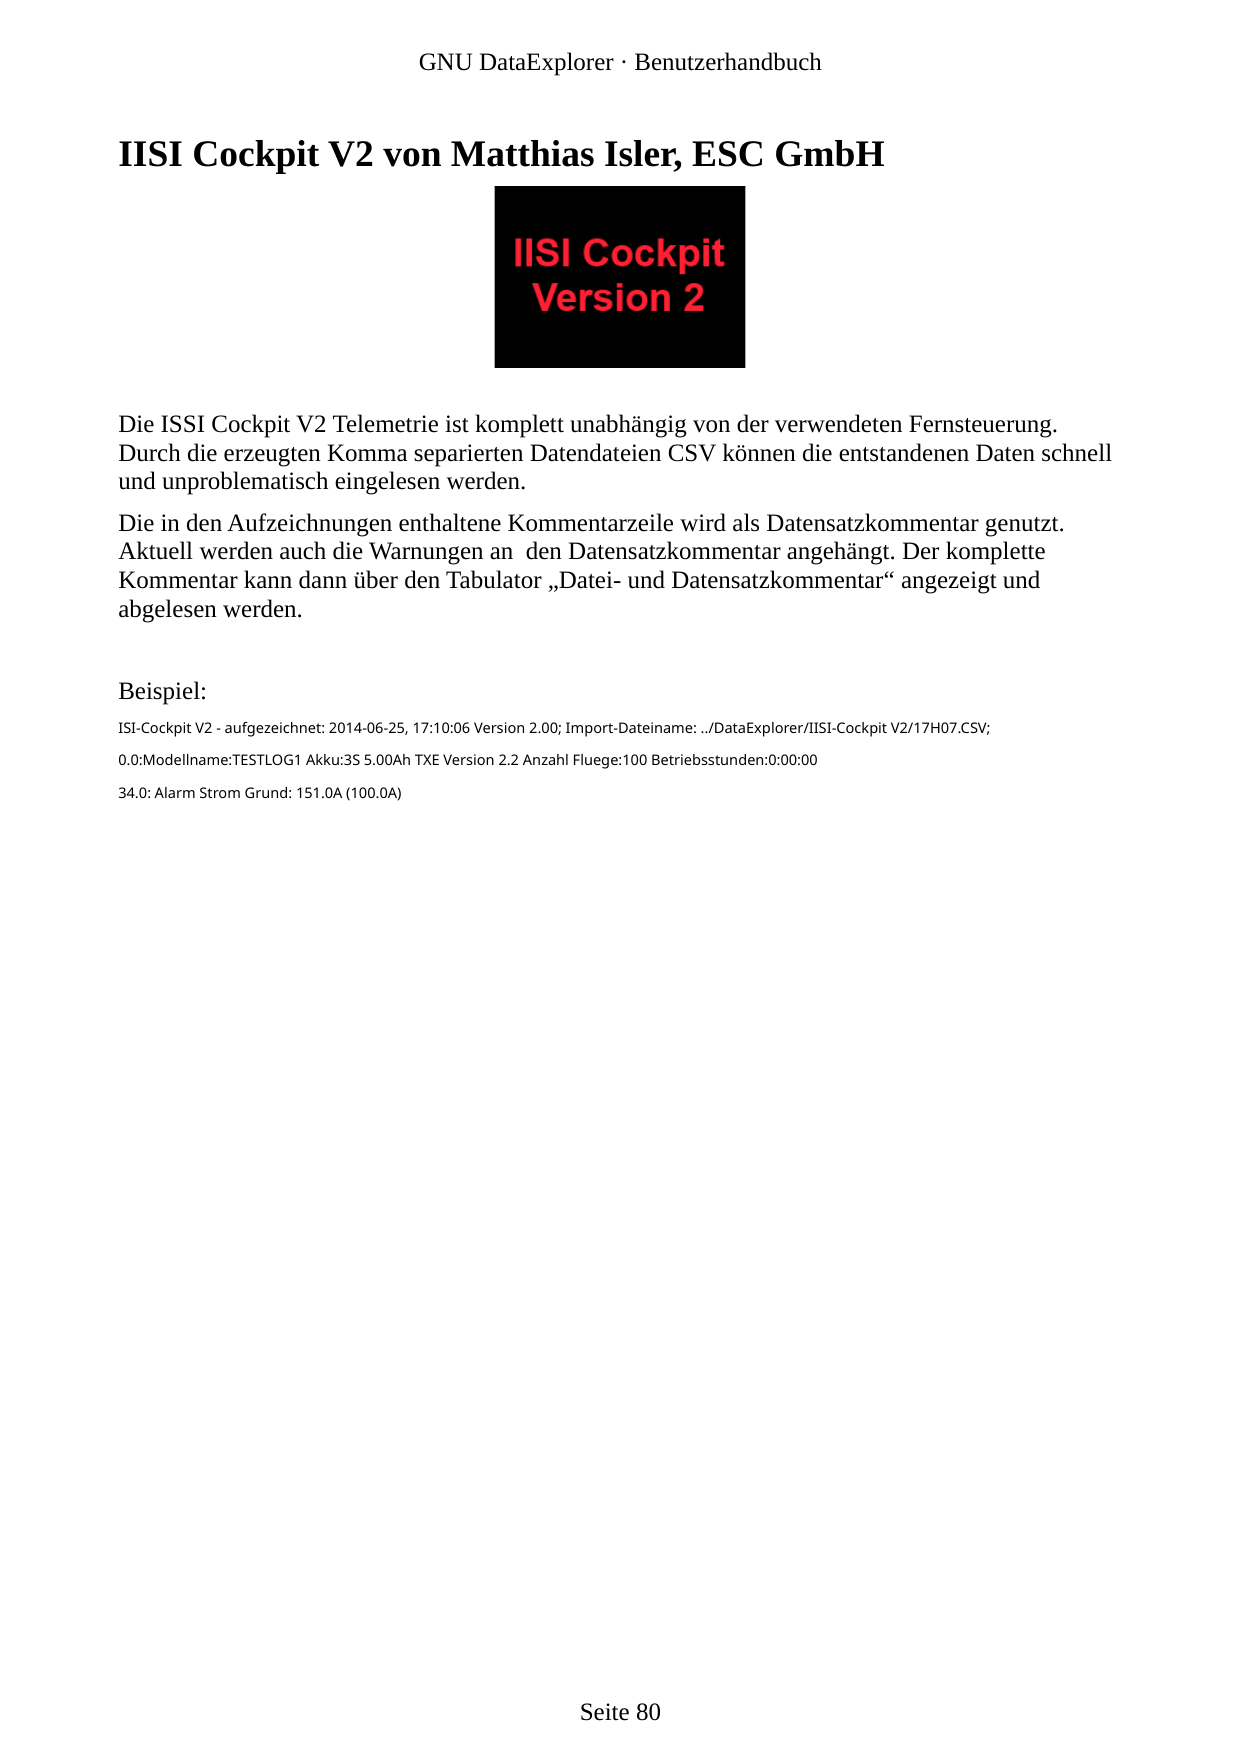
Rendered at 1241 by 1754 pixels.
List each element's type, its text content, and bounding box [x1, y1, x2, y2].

subtitle IISI Cockpit V2 von Matthias Isler, ESC GmbH [118, 131, 1122, 174]
picture [494, 186, 746, 368]
text ISI-Cockpit V2 - aufgezeichnet: 2014-06-25, 17:10:06 Version 2.00; Import-Dateiname: ../DataExplorer/IISI-Cockpit V2/17H07.CSV; [118, 718, 1122, 737]
text 34.0: Alarm Strom Grund: 151.0A (100.0A) [118, 782, 1122, 802]
text Beispiel: [118, 676, 1122, 705]
text Die ISSI Cockpit V2 Telemetrie ist komplett unabhängig von der verwendeten Fernsteuerung. Durch die erzeugten Komma separierten Datendateien CSV können die entstandenen Daten schnell und unproblematisch eingelesen werden. [118, 409, 1122, 495]
text 0.0:Modellname:TESTLOG1 Akku:3S 5.00Ah TXE Version 2.2 Anzahl Fluege:100 Betriebsstunden:0:00:00 [118, 750, 1122, 770]
text Die in den Aufzeichnungen enthaltene Kommentarzeile wird als Datensatzkommentar genutzt. Aktuell werden auch die Warnungen an den Datensatzkommentar angehängt. Der komplette Kommentar kann dann über den Tabulator „Datei- und Datensatzkommentar“ angezeigt und abgelesen werden. [118, 508, 1122, 623]
